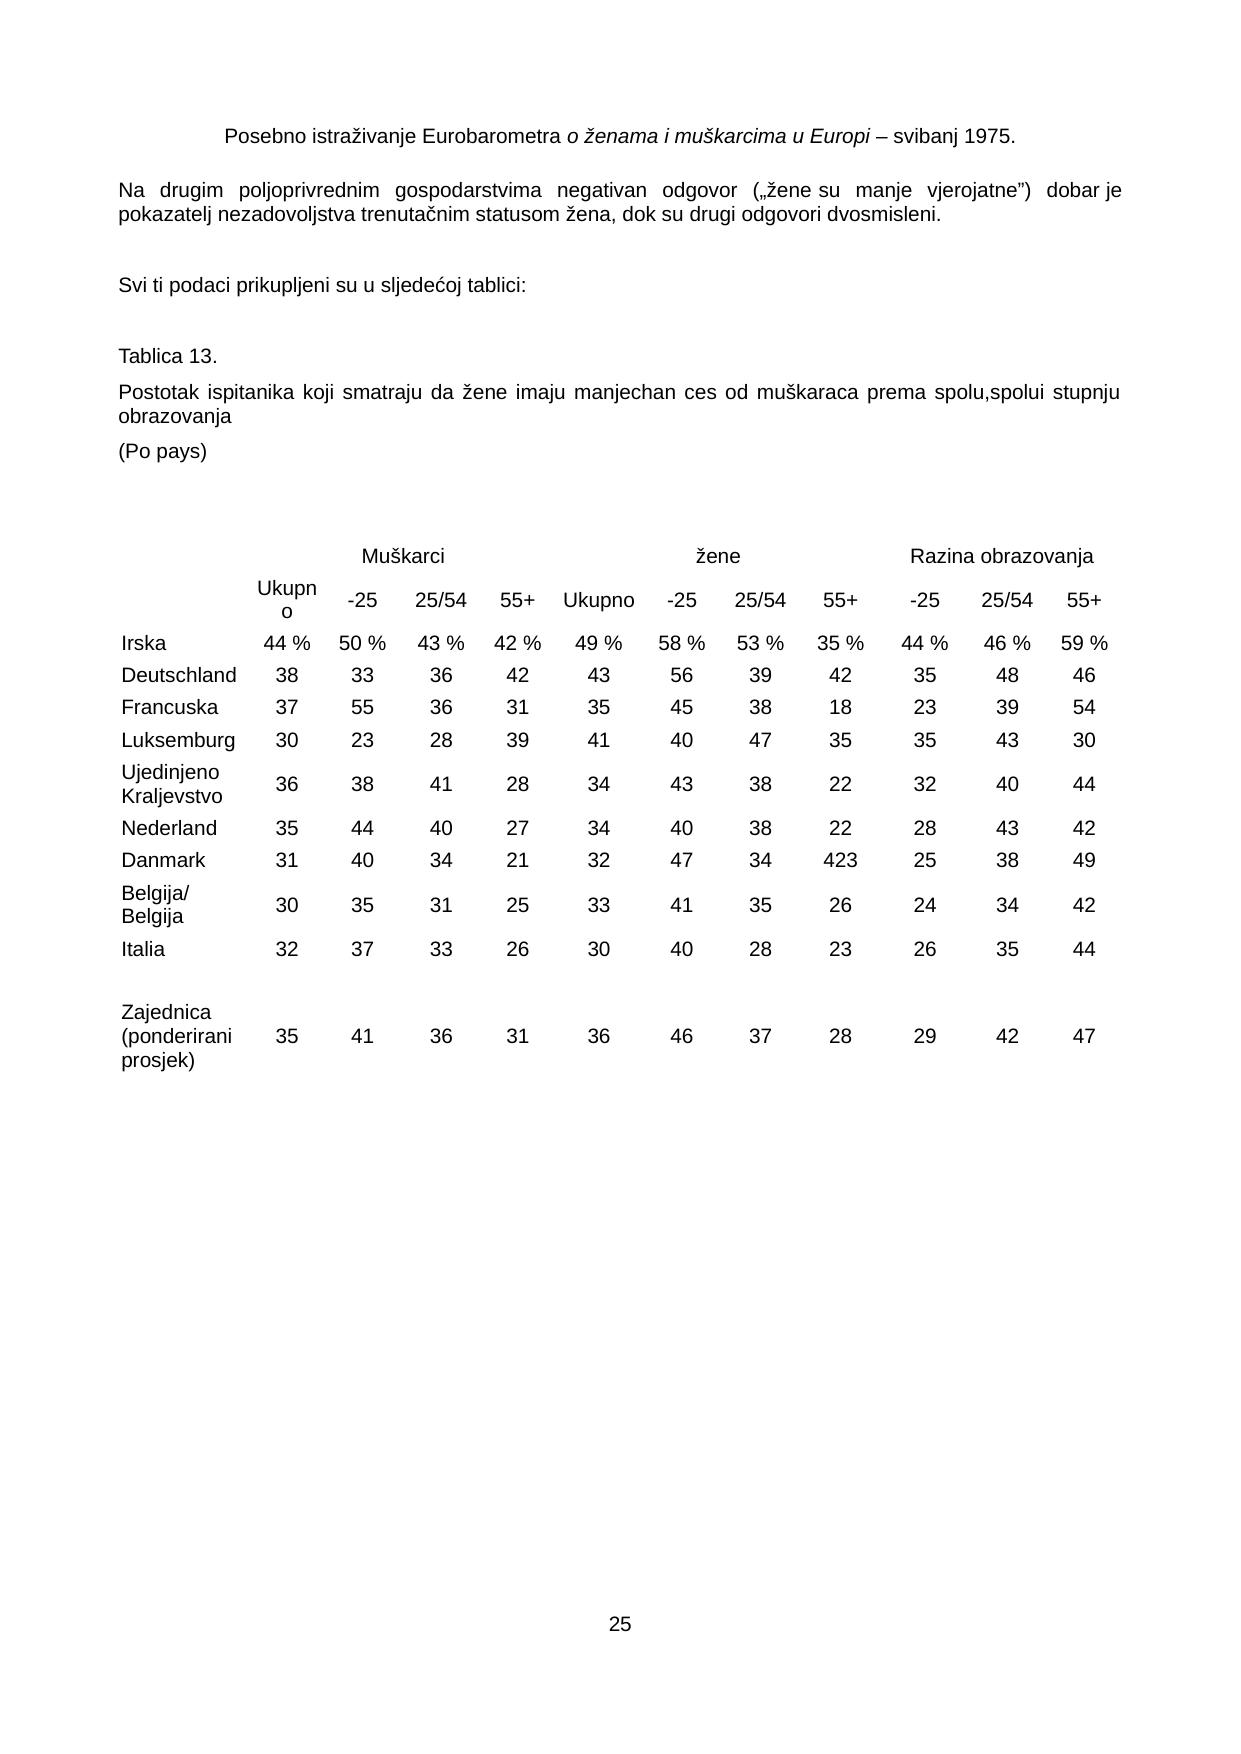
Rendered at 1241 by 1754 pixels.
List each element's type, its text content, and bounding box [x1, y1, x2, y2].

table_cell 42 % [480, 626, 555, 659]
table_cell [881, 965, 968, 997]
table_cell 50 % [323, 626, 402, 659]
table_cell 44 % [881, 626, 968, 659]
table_cell 23 [881, 691, 968, 723]
table_cell 43 [642, 756, 721, 812]
table_cell Zajednica (ponderirani prosjek) [118, 997, 251, 1075]
table_cell 32 [881, 756, 968, 812]
table_cell 42 [1046, 812, 1122, 844]
table_cell 30 [251, 724, 323, 756]
table_cell 30 [1046, 724, 1122, 756]
table_cell 38 [323, 756, 402, 812]
table_cell 42 [1046, 876, 1122, 932]
table_cell 35 [881, 724, 968, 756]
table_cell 39 [480, 724, 555, 756]
table_cell 29 [881, 997, 968, 1075]
table_cell 35 [323, 876, 402, 932]
table_cell 36 [402, 659, 480, 691]
table_cell 41 [642, 876, 721, 932]
table_cell 22 [800, 812, 881, 844]
table_cell [480, 965, 555, 997]
table_cell Deutschland [118, 659, 251, 691]
table_cell 23 [323, 724, 402, 756]
table_cell 42 [968, 997, 1046, 1075]
table_cell 26 [480, 932, 555, 965]
table_cell Ukupno [555, 573, 642, 626]
table_cell 42 [480, 659, 555, 691]
table_cell 30 [251, 876, 323, 932]
table_cell 31 [402, 876, 480, 932]
table_cell 35 [881, 659, 968, 691]
table_cell 47 [642, 844, 721, 876]
table_cell 35 [251, 812, 323, 844]
table_cell 55+ [1046, 573, 1122, 626]
table_cell 35 [800, 724, 881, 756]
table_cell 41 [323, 997, 402, 1075]
table_cell 41 [402, 756, 480, 812]
table_cell 58 % [642, 626, 721, 659]
table_cell [968, 965, 1046, 997]
table_cell 33 [323, 659, 402, 691]
table_cell 28 [881, 812, 968, 844]
table_cell 36 [402, 691, 480, 723]
table_header [118, 540, 251, 572]
table_cell Ukupno [251, 573, 323, 626]
table_cell 53 % [721, 626, 799, 659]
table_cell 30 [555, 932, 642, 965]
table_cell Italia [118, 932, 251, 965]
table_cell 34 [402, 844, 480, 876]
table_cell 32 [555, 844, 642, 876]
table_cell 25/54 [721, 573, 799, 626]
table_cell 59 % [1046, 626, 1122, 659]
table_cell 40 [642, 812, 721, 844]
table_cell 41 [555, 724, 642, 756]
text (Po pays) [118, 439, 1122, 463]
text Na drugim poljoprivrednim gospodarstvima negativan odgovor („žene su manje vjerojatne”) dobar je pokazatelj nezadovoljstva trenutačnim statusom žena, dok su drugi odgovori dvosmisleni. [118, 177, 1122, 225]
table_cell Nederland [118, 812, 251, 844]
table_cell 25 [480, 876, 555, 932]
text Svi ti podaci prikupljeni su u sljedećoj tablici: [118, 273, 1122, 297]
table_header Muškarci [251, 540, 555, 572]
table_cell 47 [721, 724, 799, 756]
table_cell [118, 965, 251, 997]
table_cell 35 % [800, 626, 881, 659]
table_cell [800, 965, 881, 997]
table_cell 40 [402, 812, 480, 844]
table_cell 35 [555, 691, 642, 723]
table_cell 35 [721, 876, 799, 932]
table_cell 48 [968, 659, 1046, 691]
table_cell [118, 573, 251, 626]
table_cell 40 [642, 932, 721, 965]
table_cell 40 [323, 844, 402, 876]
table_cell 38 [721, 756, 799, 812]
text Tablica 13. [118, 344, 1122, 368]
table_cell 43 % [402, 626, 480, 659]
table_cell 35 [968, 932, 1046, 965]
table_cell Danmark [118, 844, 251, 876]
table_cell 38 [251, 659, 323, 691]
table_cell 34 [968, 876, 1046, 932]
table_cell 56 [642, 659, 721, 691]
table_cell [721, 965, 799, 997]
table_cell 43 [968, 724, 1046, 756]
table_cell 45 [642, 691, 721, 723]
table_cell 55+ [800, 573, 881, 626]
table_cell 31 [480, 691, 555, 723]
table_cell 39 [721, 659, 799, 691]
table_cell 44 [323, 812, 402, 844]
table_cell [642, 965, 721, 997]
table_cell 49 % [555, 626, 642, 659]
table_cell 44 % [251, 626, 323, 659]
table_cell [402, 965, 480, 997]
table_cell 36 [251, 756, 323, 812]
table_cell 37 [721, 997, 799, 1075]
table_cell [323, 965, 402, 997]
table_cell 28 [402, 724, 480, 756]
table_cell 28 [721, 932, 799, 965]
table_cell 39 [968, 691, 1046, 723]
table_cell -25 [642, 573, 721, 626]
table_cell 31 [480, 997, 555, 1075]
table_cell 43 [968, 812, 1046, 844]
table_cell 22 [800, 756, 881, 812]
table_cell 26 [881, 932, 968, 965]
table_cell 49 [1046, 844, 1122, 876]
text Postotak ispitanika koji smatraju da žene imaju manjechan ces od muškaraca prema spolu,spolui stupnju obrazovanja [118, 379, 1122, 427]
table_cell Luksemburg [118, 724, 251, 756]
table_cell 34 [555, 756, 642, 812]
table_cell 33 [402, 932, 480, 965]
table_cell 21 [480, 844, 555, 876]
table_cell Ujedinjeno Kraljevstvo [118, 756, 251, 812]
table_cell 28 [800, 997, 881, 1075]
table_cell 46 [1046, 659, 1122, 691]
table_cell 54 [1046, 691, 1122, 723]
table_cell 37 [323, 932, 402, 965]
table_cell [251, 965, 323, 997]
table_cell 36 [402, 997, 480, 1075]
table_cell [555, 965, 642, 997]
table_cell 40 [968, 756, 1046, 812]
table_cell 55 [323, 691, 402, 723]
table_cell 36 [555, 997, 642, 1075]
table_cell 25 [881, 844, 968, 876]
table_cell -25 [881, 573, 968, 626]
table_cell 38 [968, 844, 1046, 876]
table_cell 44 [1046, 756, 1122, 812]
table_cell 44 [1046, 932, 1122, 965]
table_cell 23 [800, 932, 881, 965]
table_header Razina obrazovanja [881, 540, 1122, 572]
table_cell 37 [251, 691, 323, 723]
table_cell 35 [251, 997, 323, 1075]
table_cell 34 [721, 844, 799, 876]
table_cell [1046, 965, 1122, 997]
table_cell 25/54 [402, 573, 480, 626]
table_cell 38 [721, 691, 799, 723]
table_cell 32 [251, 932, 323, 965]
table_cell 31 [251, 844, 323, 876]
table_cell 47 [1046, 997, 1122, 1075]
table_cell 27 [480, 812, 555, 844]
table_cell 18 [800, 691, 881, 723]
table_cell 46 [642, 997, 721, 1075]
table_cell 55+ [480, 573, 555, 626]
table_cell 33 [555, 876, 642, 932]
table_cell 42 [800, 659, 881, 691]
table_cell Belgija/Belgija [118, 876, 251, 932]
table_cell 43 [555, 659, 642, 691]
table_cell -25 [323, 573, 402, 626]
table_cell 423 [800, 844, 881, 876]
table_cell 28 [480, 756, 555, 812]
table_cell 26 [800, 876, 881, 932]
table_cell 40 [642, 724, 721, 756]
table_header žene [555, 540, 881, 572]
table_cell 46 % [968, 626, 1046, 659]
table_cell 24 [881, 876, 968, 932]
table_cell Francuska [118, 691, 251, 723]
table_cell 38 [721, 812, 799, 844]
table_cell 34 [555, 812, 642, 844]
table_cell 25/54 [968, 573, 1046, 626]
table_cell Irska [118, 626, 251, 659]
